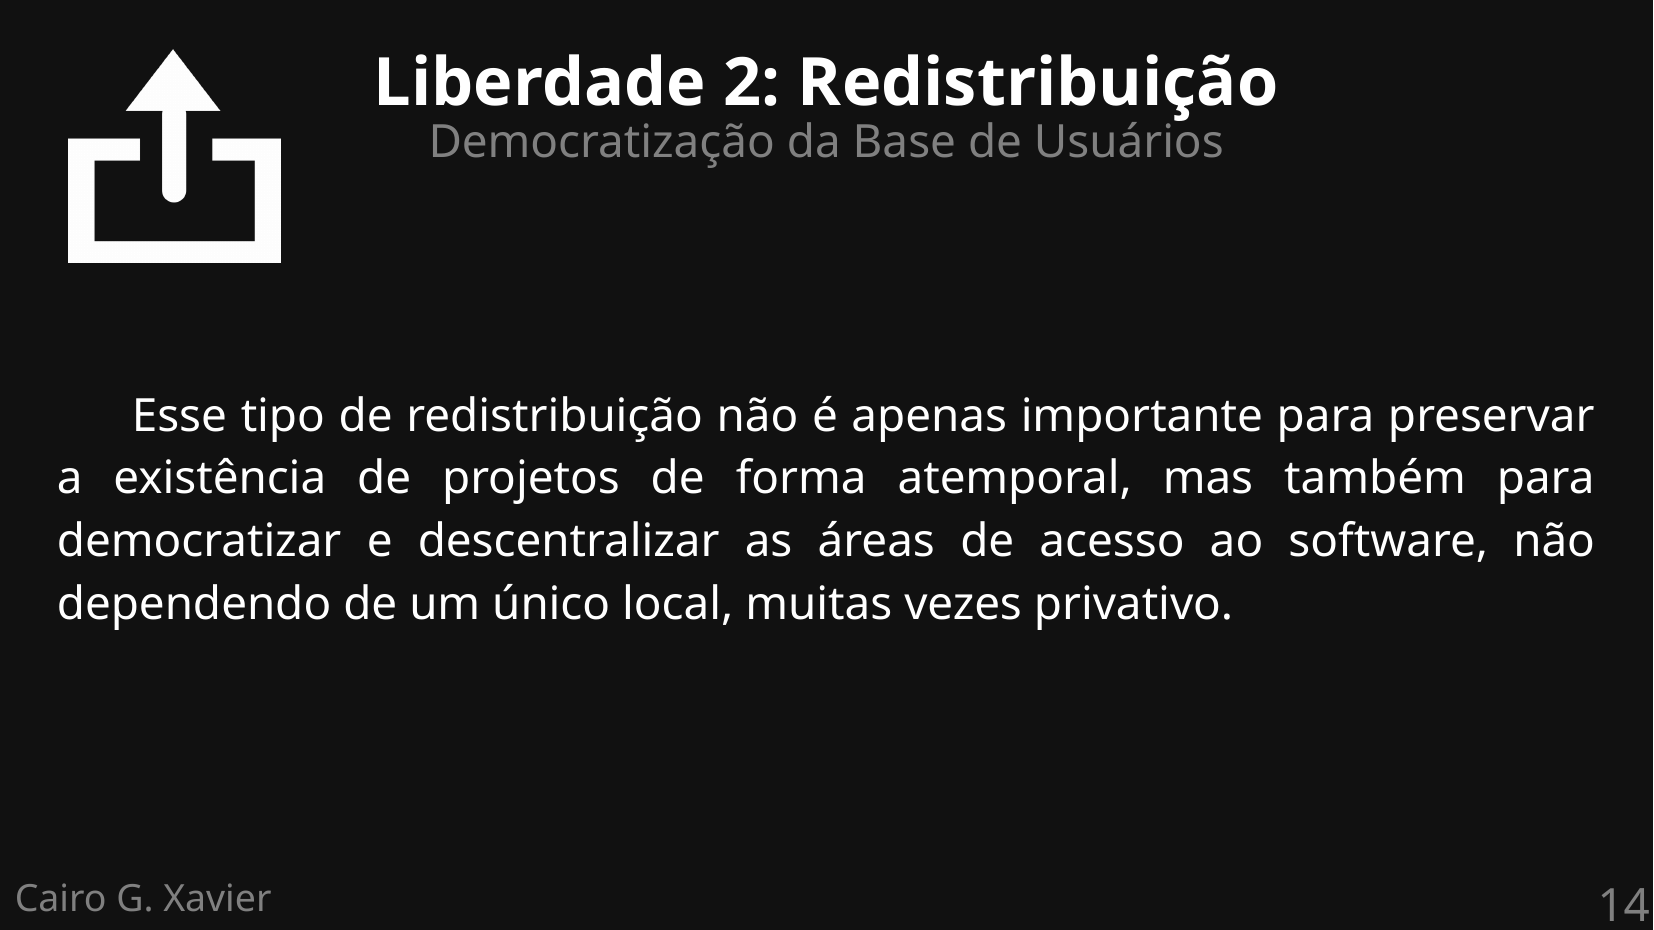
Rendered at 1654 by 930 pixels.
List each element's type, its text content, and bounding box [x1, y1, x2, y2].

picture [68, 49, 281, 263]
text_box Liberdade 2: Redistribuição [82, 37, 1571, 97]
text_box Democratização da Base de Usuários [281, 97, 1571, 182]
text_box [1425, 865, 1651, 930]
text_box Cairo G. Xavier [0, 867, 311, 930]
text_box Esse tipo de redistribuição não é apenas importante para preservar a existência de projetos de forma atemporal, mas também para democratizar e descentralizar as áreas de acesso ao software, não dependendo de um único local, muitas vezes privativo. [42, 375, 1611, 788]
